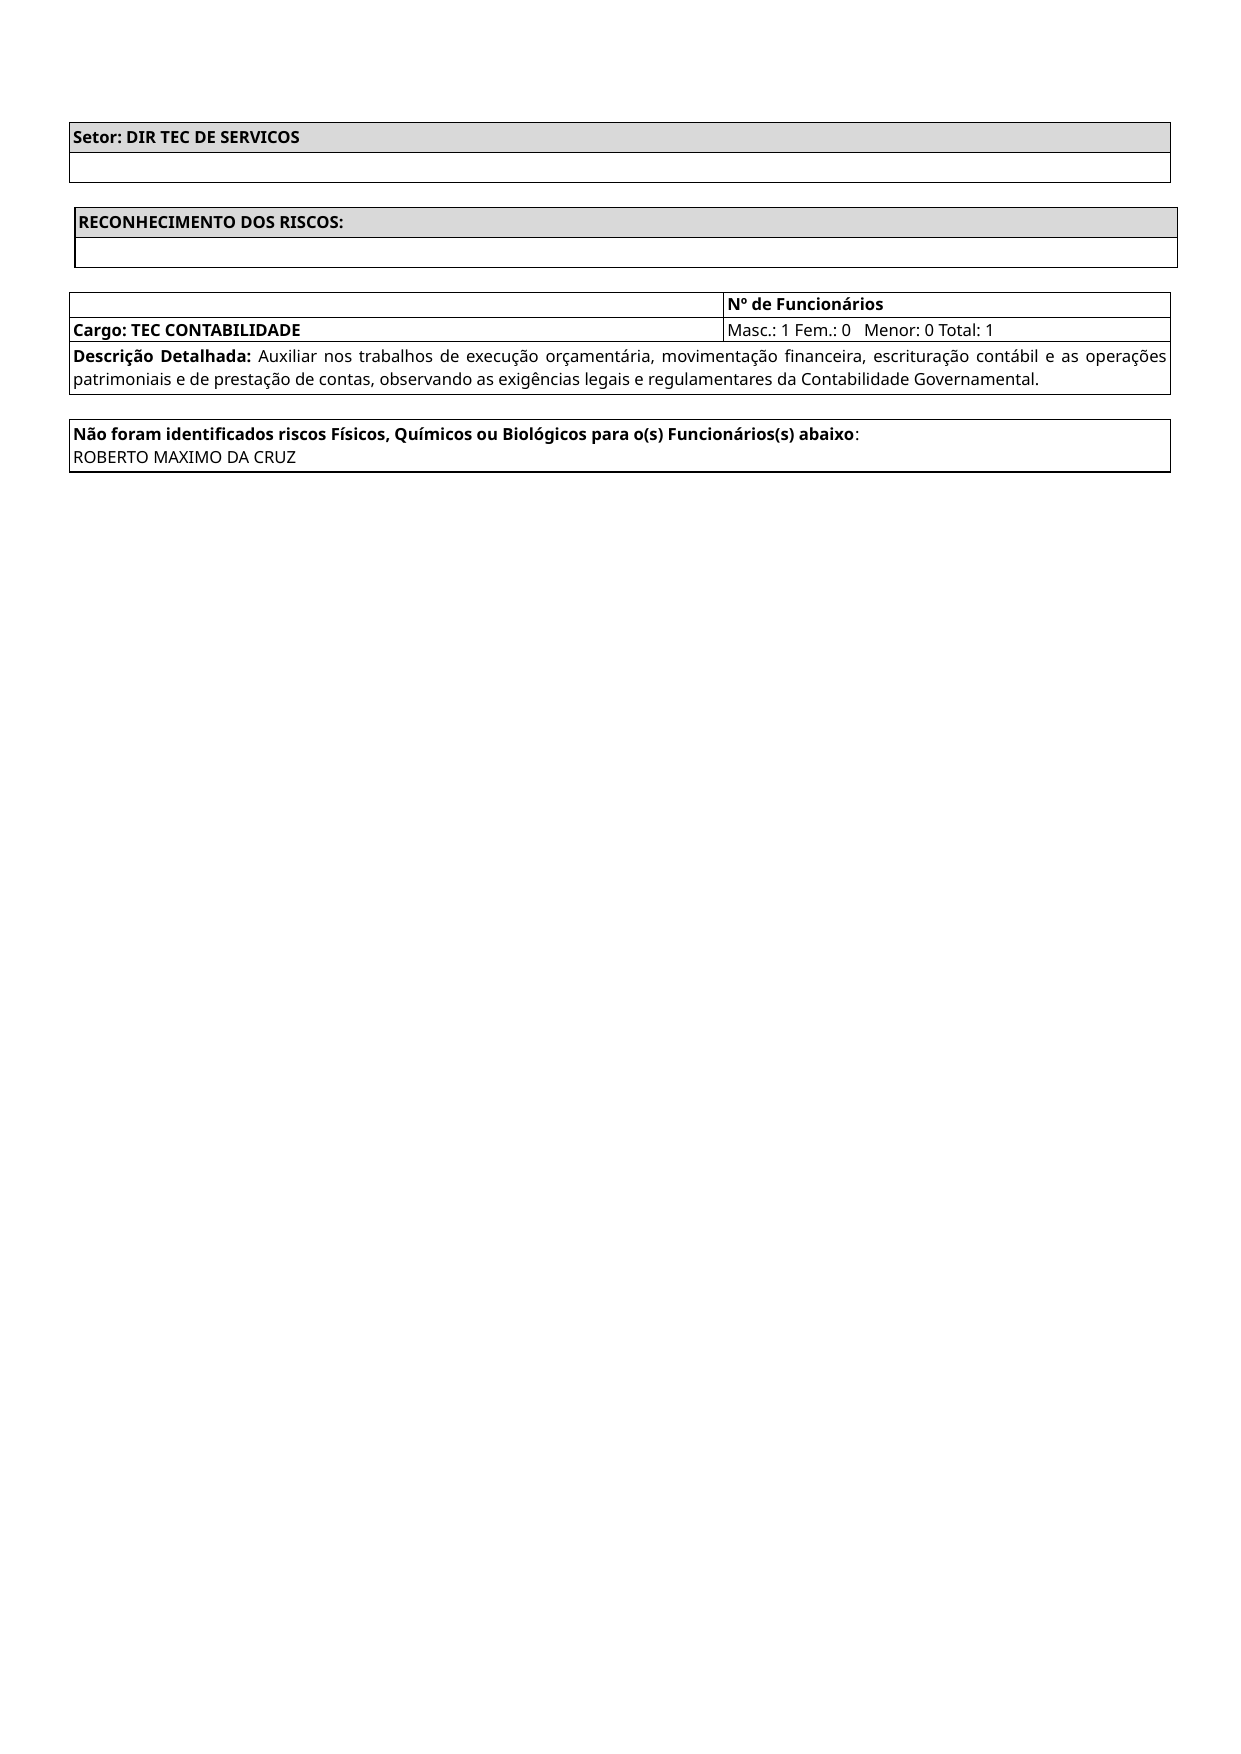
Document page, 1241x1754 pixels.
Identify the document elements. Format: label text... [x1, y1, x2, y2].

table_header [70, 293, 723, 317]
table_cell Masc.: 1 Fem.: 0 Menor: 0 Total: 1 [724, 318, 1170, 341]
table_cell Cargo: TEC CONTABILIDADE [70, 318, 723, 341]
table_cell Descrição Detalhada: Auxiliar nos trabalhos de execução orçamentária, movimentação financeira, escrituração contábil e as operações patrimoniais e de prestação de contas, observando as exigências legais e regulamentares da Contabilidade Governamental. [70, 342, 1170, 393]
table_cell - [70, 153, 1170, 182]
table_header Setor: DIR TEC DE SERVICOS [70, 123, 1170, 152]
table_cell - [76, 238, 1177, 267]
table_header Não foram identificados riscos Físicos, Químicos ou Biológicos para o(s) Funcionários(s) abaixo: ROBERTO MAXIMO DA CRUZ [70, 420, 1170, 471]
table_header RECONHECIMENTO DOS RISCOS: [76, 208, 1177, 237]
table_header Nº de Funcionários [724, 293, 1170, 317]
